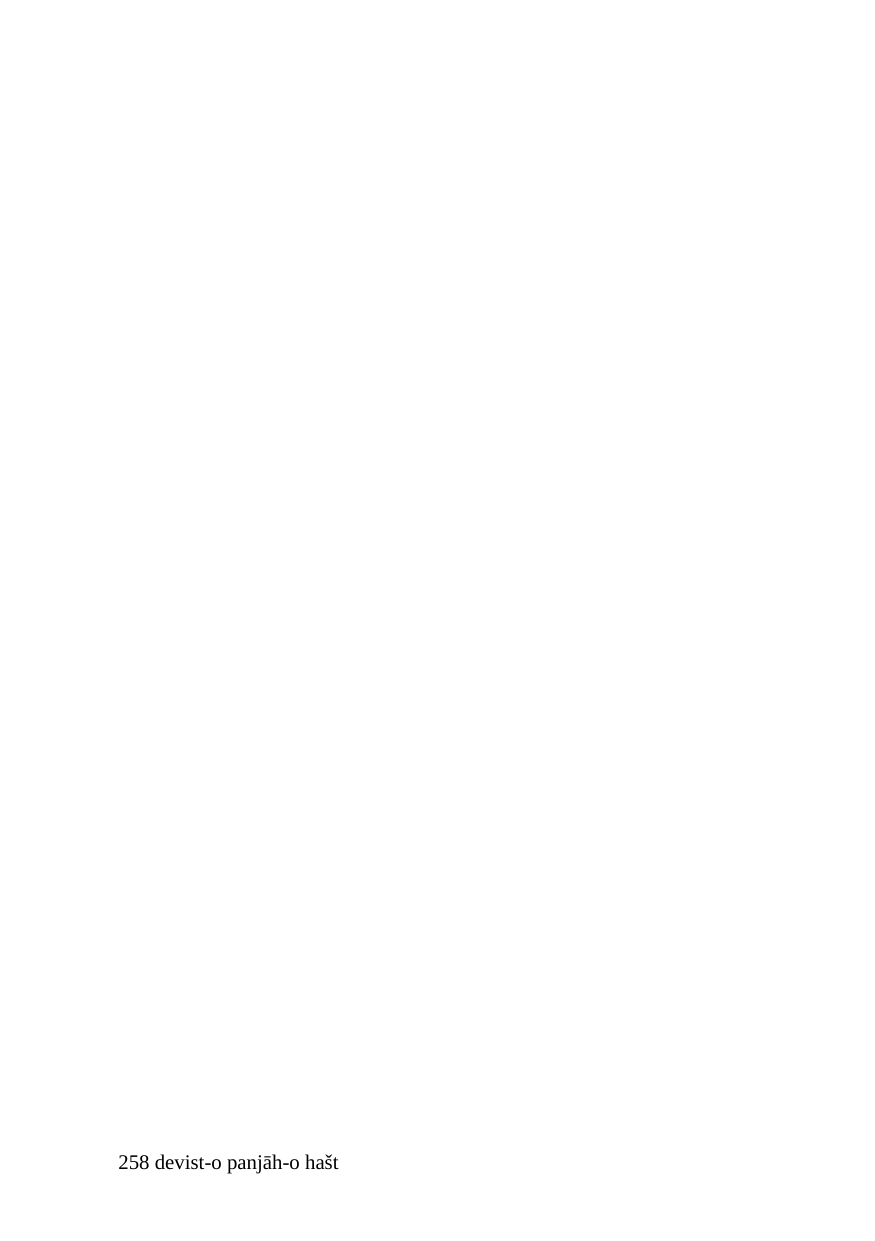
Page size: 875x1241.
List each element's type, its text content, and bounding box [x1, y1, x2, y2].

text 258 devist-o panjāh-o hašt [118, 1150, 756, 1174]
